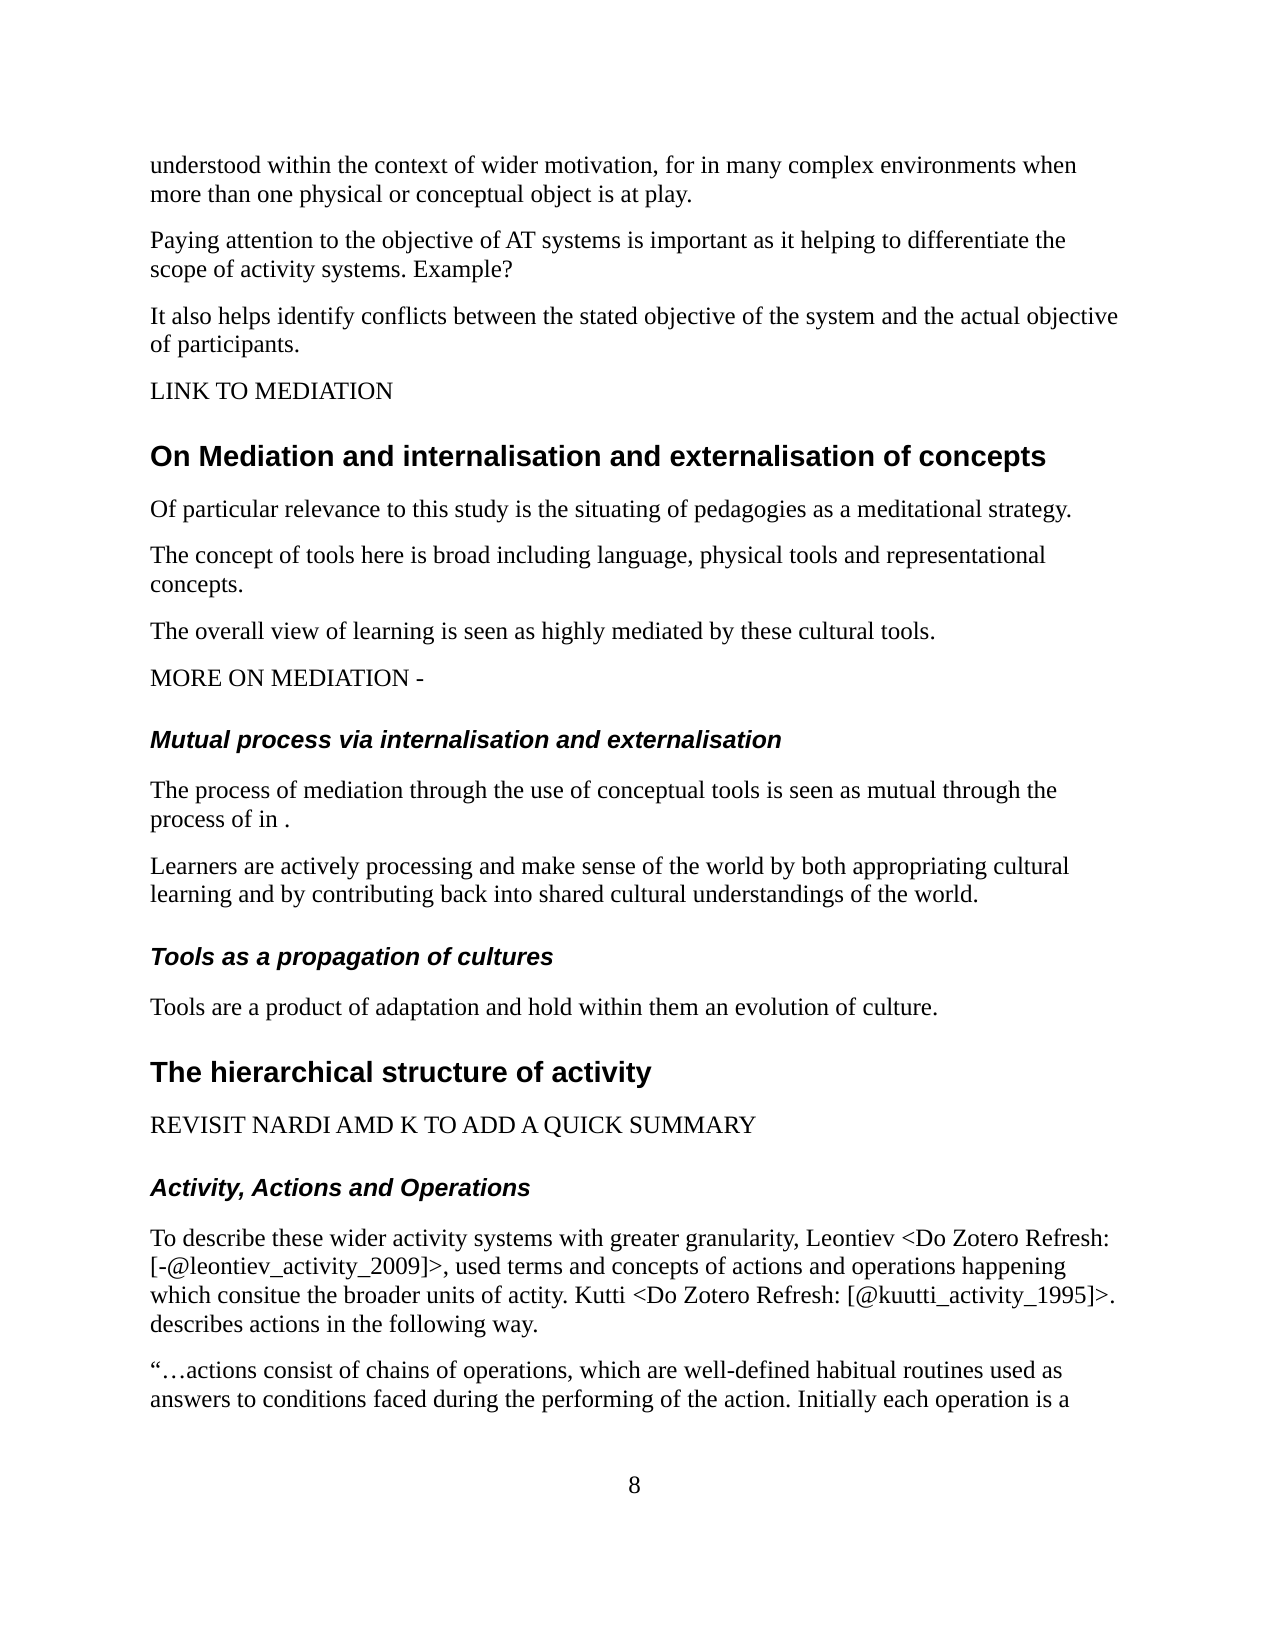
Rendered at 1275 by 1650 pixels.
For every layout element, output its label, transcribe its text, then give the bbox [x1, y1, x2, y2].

text Paying attention to the objective of AT systems is important as it helping to differentiate the scope of activity systems. Example? [150, 225, 1125, 283]
text REVISIT NARDI AMD K TO ADD A QUICK SUMMARY [150, 1110, 1125, 1139]
subtitle Activity, Actions and Operations [150, 1173, 1125, 1201]
text Learners are actively processing and make sense of the world by both appropriating cultural learning and by contributing back into shared cultural understandings of the world. [150, 851, 1125, 908]
text LINK TO MEDIATION [150, 376, 1125, 405]
text It also helps identify conflicts between the stated objective of the system and the actual objective of participants. [150, 301, 1125, 358]
subtitle The hierarchical structure of activity [150, 1055, 1125, 1088]
subtitle On Mediation and internalisation and externalisation of concepts [150, 439, 1125, 472]
text The process of mediation through the use of conceptual tools is seen as mutual through the process of in . [150, 775, 1125, 833]
subtitle Mutual process via internalisation and externalisation [150, 725, 1125, 754]
text The overall view of learning is seen as highly mediated by these cultural tools. [150, 616, 1125, 645]
text To describe these wider activity systems with greater granularity, Leontiev <Do Zotero Refresh: [-@leontiev_activity_2009]>, used terms and concepts of actions and operations happening which consitue the broader units of actity. Kutti <Do Zotero Refresh: [@kuutti_activity_1995]>. describes actions in the following way. [150, 1223, 1125, 1338]
text “…actions consist of chains of operations, which are well-defined habitual routines used as answers to conditions faced during the performing of the action. Initially each operation is a [150, 1356, 1125, 1413]
text understood within the context of wider motivation, for in many complex environments when more than one physical or conceptual object is at play. [150, 150, 1125, 207]
subtitle Tools as a propagation of cultures [150, 942, 1125, 971]
text Of particular relevance to this study is the situating of pedagogies as a meditational strategy. [150, 494, 1125, 523]
text Tools are a product of adaptation and hold within them an evolution of culture. [150, 992, 1125, 1021]
text MORE ON MEDIATION - [150, 663, 1125, 691]
text The concept of tools here is broad including language, physical tools and representational concepts. [150, 541, 1125, 598]
